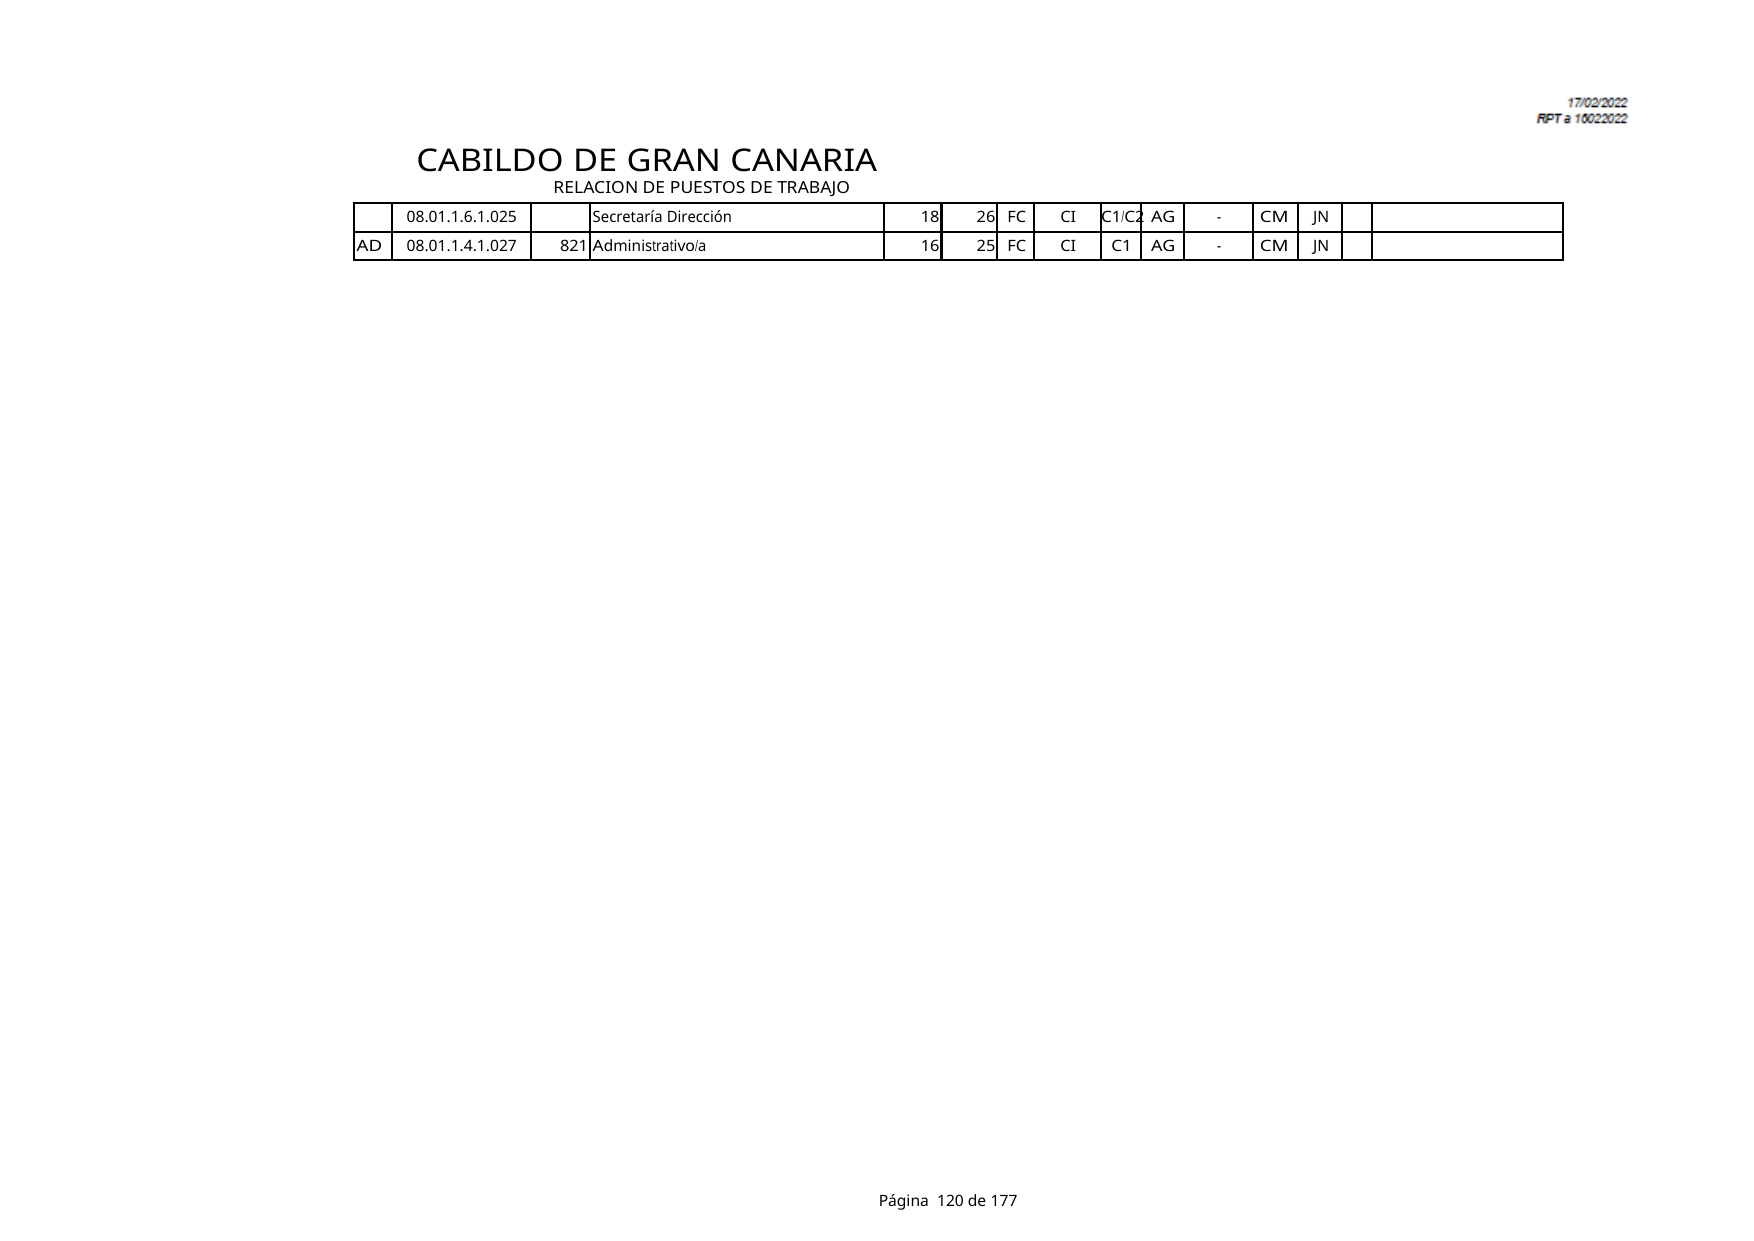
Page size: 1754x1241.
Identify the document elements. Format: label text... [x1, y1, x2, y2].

table_cell [532, 204, 589, 231]
table_cell Administrativo/a [591, 233, 883, 259]
table_cell [355, 204, 391, 231]
table_cell C1/C2 [1102, 204, 1140, 231]
table_cell 821 [532, 233, 589, 259]
table_cell 16 [885, 233, 940, 259]
table_cell JN [1299, 233, 1341, 259]
table_cell AG [1142, 233, 1183, 259]
table_cell 25 [943, 233, 996, 259]
table_cell CM [1254, 204, 1297, 231]
table_cell AD [355, 233, 391, 259]
table_cell CI [1035, 204, 1100, 231]
table_cell Secretaría Dirección [591, 204, 883, 231]
table_cell FC [998, 233, 1033, 259]
table_cell [1373, 204, 1562, 231]
table_cell CI [1035, 233, 1100, 259]
picture [1535, 87, 1633, 133]
table_cell CM [1254, 233, 1297, 259]
table_cell 08.01.1.6.1.025 [393, 204, 530, 231]
table_cell - [1185, 204, 1252, 231]
table_cell FC [998, 204, 1033, 231]
table_cell C1 [1102, 233, 1140, 259]
table_cell 08.01.1.4.1.027 [393, 233, 530, 259]
table_cell - [1185, 233, 1252, 259]
table_cell AG [1142, 204, 1183, 231]
table_cell [1343, 233, 1371, 259]
table_cell 26 [943, 204, 996, 231]
table_cell [1343, 204, 1371, 231]
table_cell 18 [885, 204, 940, 231]
table_cell JN [1299, 204, 1341, 231]
table_cell [1373, 233, 1562, 259]
